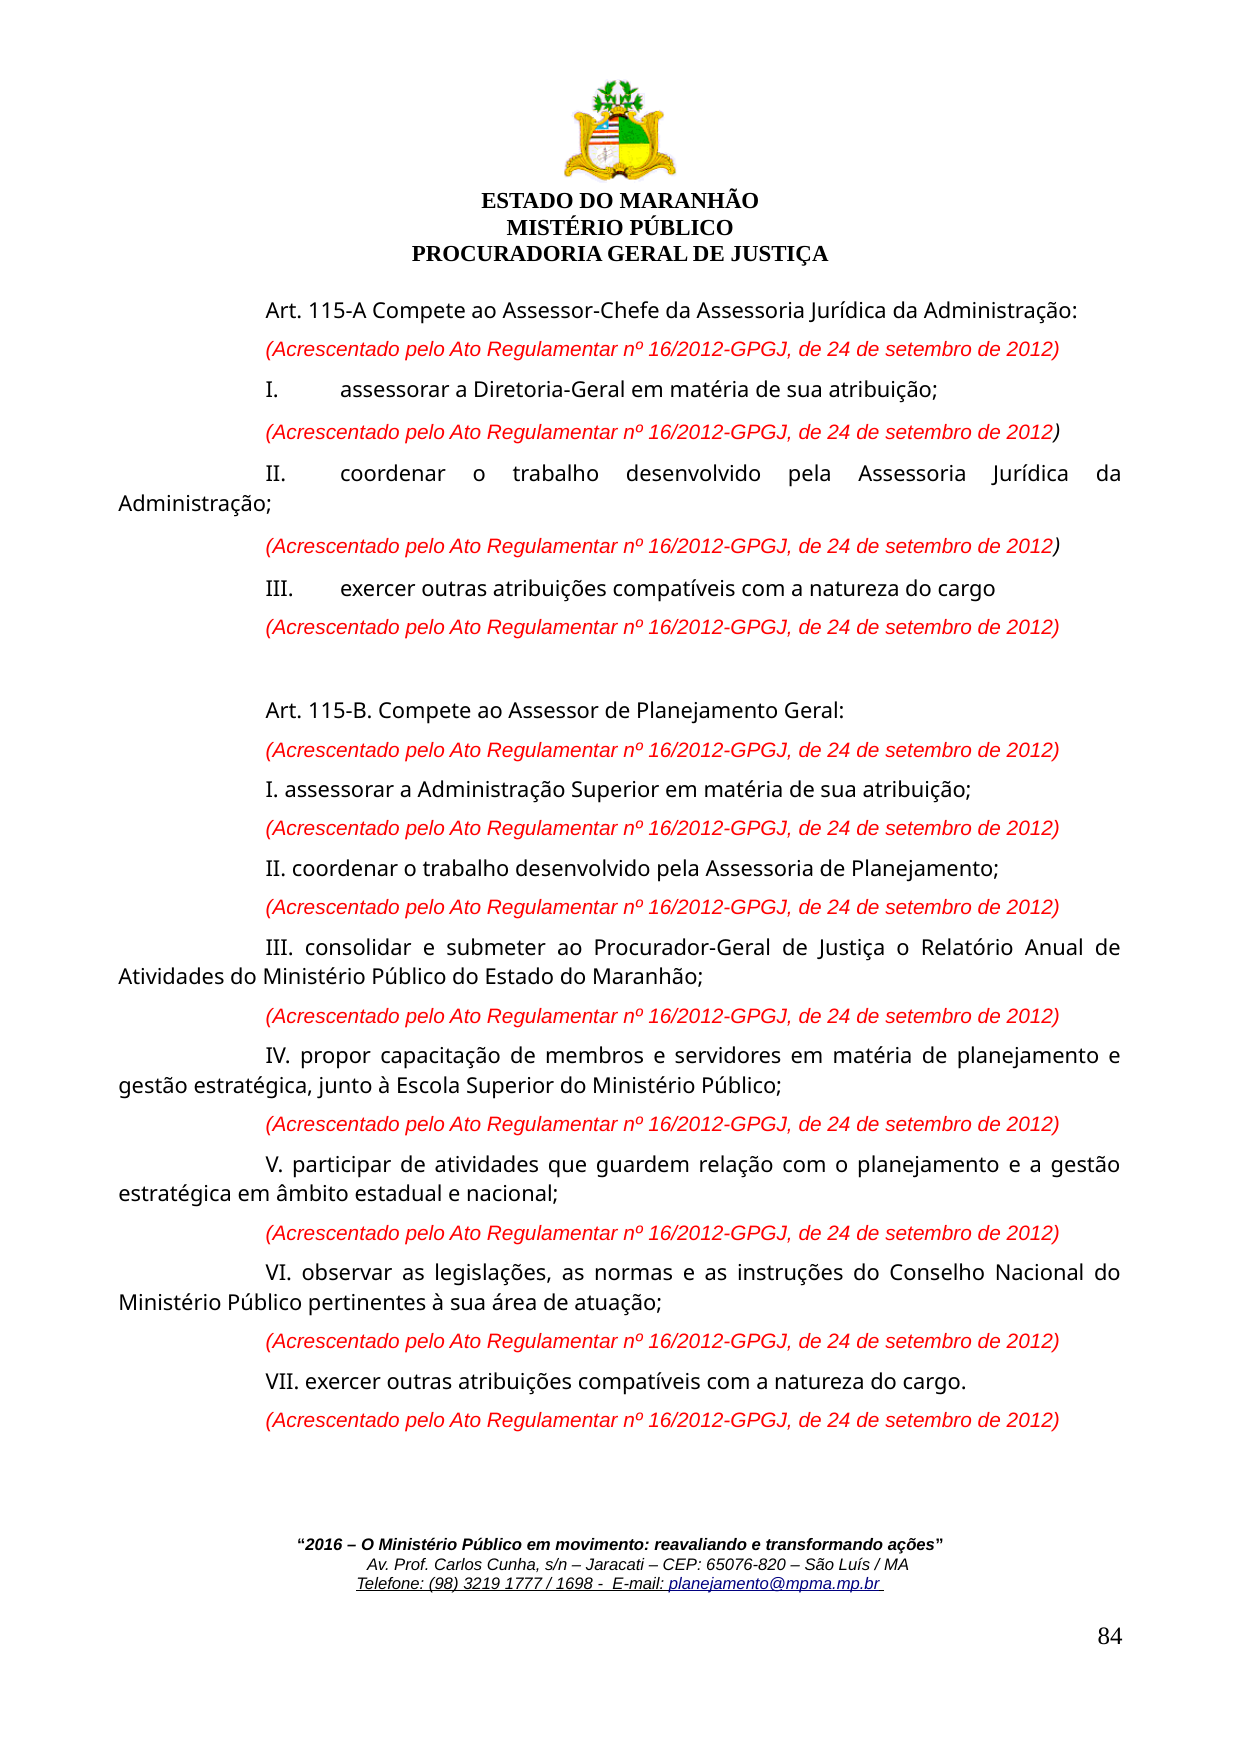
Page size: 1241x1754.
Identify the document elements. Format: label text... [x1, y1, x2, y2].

text (Acrescentado pelo Ato Regulamentar nº 16/2012-GPGJ, de 24 de setembro de 2012) [118, 1408, 1122, 1432]
text III. exercer outras atribuições compatíveis com a natureza do cargo [118, 573, 1122, 602]
text (Acrescentado pelo Ato Regulamentar nº 16/2012-GPGJ, de 24 de setembro de 2012) [118, 416, 1122, 446]
text II. coordenar o trabalho desenvolvido pela Assessoria de Planejamento; [118, 853, 1122, 882]
text VII. exercer outras atribuições compatíveis com a natureza do cargo. [118, 1366, 1122, 1395]
text (Acrescentado pelo Ato Regulamentar nº 16/2012-GPGJ, de 24 de setembro de 2012) [118, 615, 1122, 639]
text IV. propor capacitação de membros e servidores em matéria de planejamento e gestão estratégica, junto à Escola Superior do Ministério Público; [118, 1040, 1122, 1099]
text (Acrescentado pelo Ato Regulamentar nº 16/2012-GPGJ, de 24 de setembro de 2012) [118, 895, 1122, 919]
text (Acrescentado pelo Ato Regulamentar nº 16/2012-GPGJ, de 24 de setembro de 2012) [118, 1329, 1122, 1353]
text Art. 115-B. Compete ao Assessor de Planejamento Geral: [118, 695, 1122, 725]
text (Acrescentado pelo Ato Regulamentar nº 16/2012-GPGJ, de 24 de setembro de 2012) [118, 1003, 1122, 1027]
text (Acrescentado pelo Ato Regulamentar nº 16/2012-GPGJ, de 24 de setembro de 2012) [118, 816, 1122, 840]
text II. coordenar o trabalho desenvolvido pela Assessoria Jurídica da Administração; [118, 458, 1122, 518]
text III. consolidar e submeter ao Procurador-Geral de Justiça o Relatório Anual de Atividades do Ministério Público do Estado do Maranhão; [118, 931, 1122, 991]
text V. participar de atividades que guardem relação com o planejamento e a gestão estratégica em âmbito estadual e nacional; [118, 1148, 1122, 1208]
text I. assessorar a Diretoria-Geral em matéria de sua atribuição; [118, 374, 1122, 403]
text (Acrescentado pelo Ato Regulamentar nº 16/2012-GPGJ, de 24 de setembro de 2012) [118, 337, 1122, 361]
text (Acrescentado pelo Ato Regulamentar nº 16/2012-GPGJ, de 24 de setembro de 2012) [118, 737, 1122, 761]
text VI. observar as legislações, as normas e as instruções do Conselho Nacional do Ministério Público pertinentes à sua área de atuação; [118, 1257, 1122, 1317]
text Art. 115-A Compete ao Assessor-Chefe da Assessoria Jurídica da Administração: [118, 295, 1122, 325]
text (Acrescentado pelo Ato Regulamentar nº 16/2012-GPGJ, de 24 de setembro de 2012) [118, 1221, 1122, 1244]
text (Acrescentado pelo Ato Regulamentar nº 16/2012-GPGJ, de 24 de setembro de 2012) [118, 530, 1122, 560]
text (Acrescentado pelo Ato Regulamentar nº 16/2012-GPGJ, de 24 de setembro de 2012) [118, 1112, 1122, 1136]
text I. assessorar a Administração Superior em matéria de sua atribuição; [118, 774, 1122, 804]
